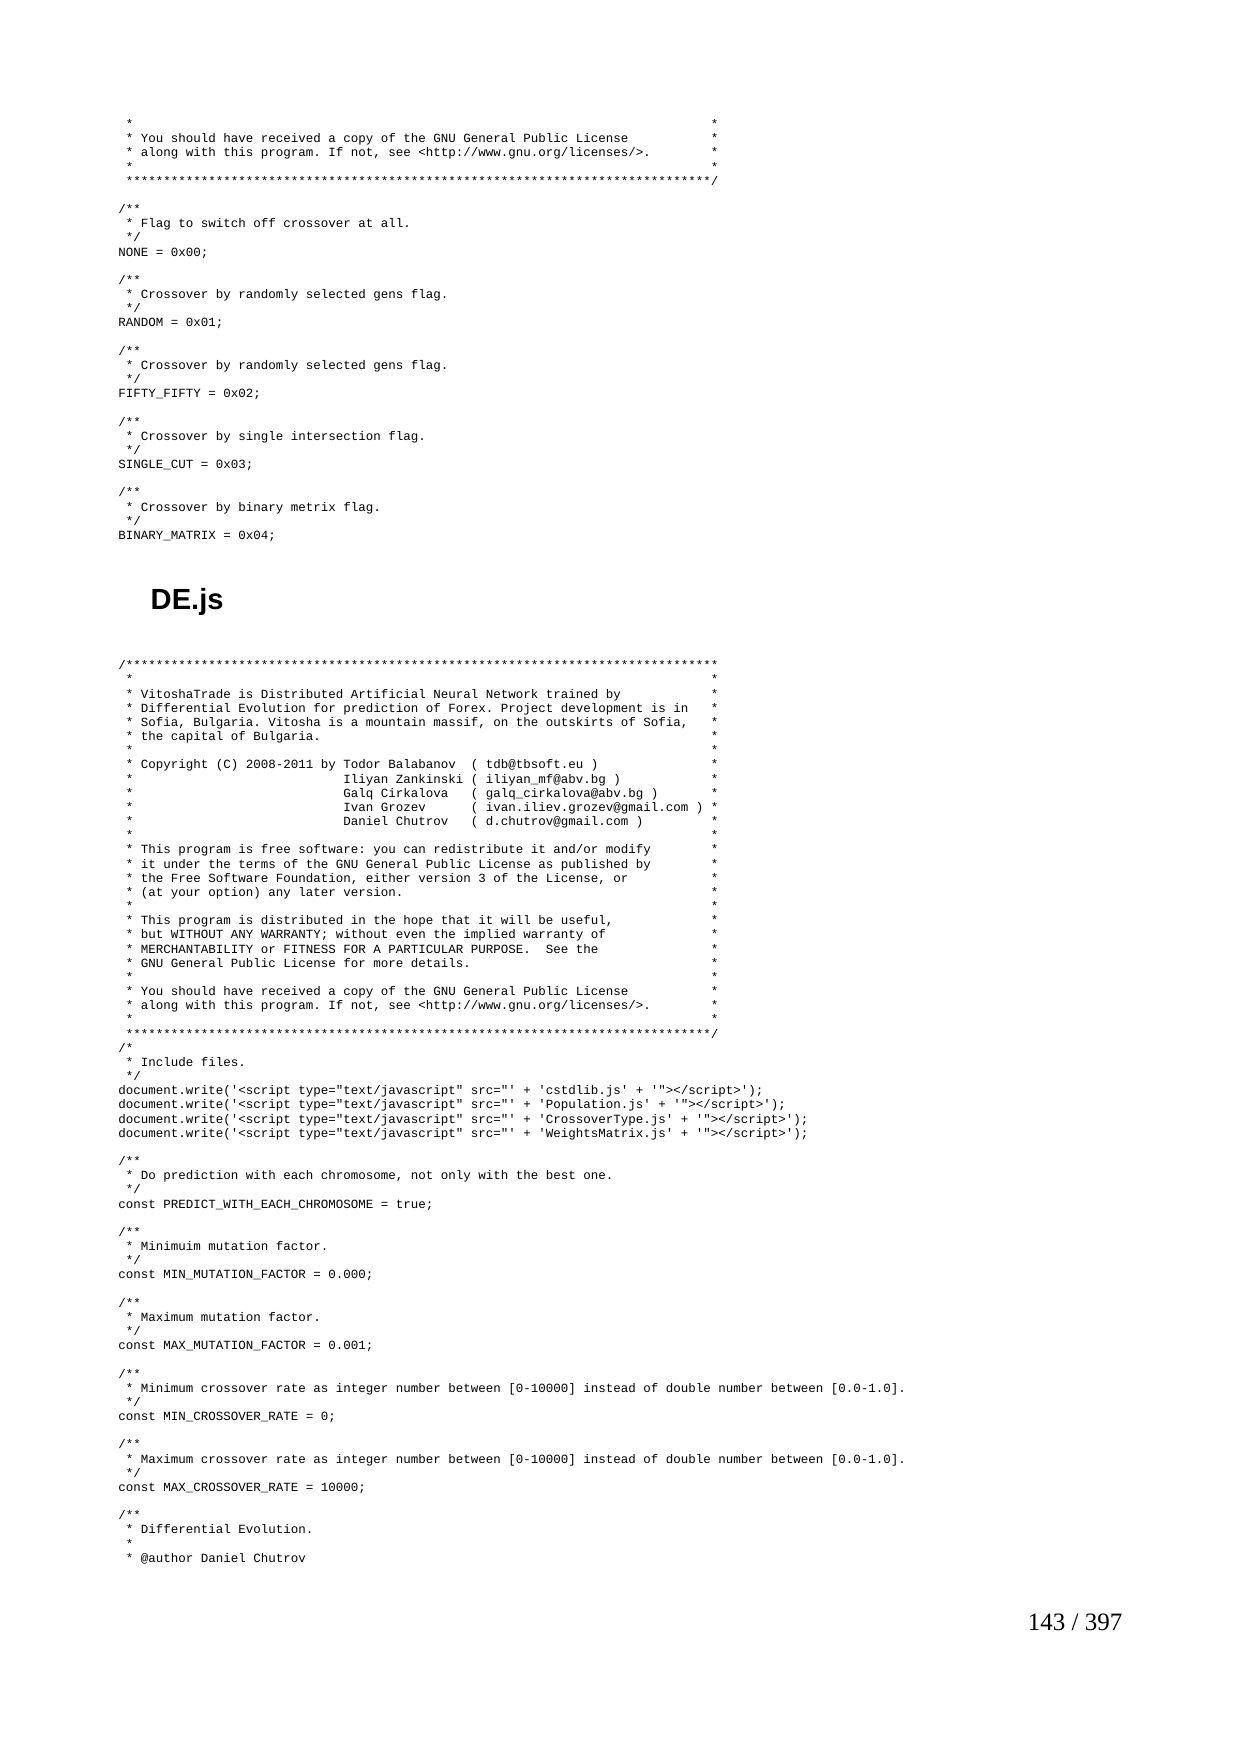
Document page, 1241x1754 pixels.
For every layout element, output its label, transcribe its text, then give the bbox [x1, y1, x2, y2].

text /** [118, 203, 1122, 217]
text /******************************************************************************* [118, 659, 1122, 673]
text * MERCHANTABILITY or FITNESS FOR A PARTICULAR PURPOSE. See the * [118, 943, 1122, 957]
text /** [118, 416, 1122, 430]
text * GNU General Public License for more details. * [118, 957, 1122, 971]
text */ [118, 1467, 1122, 1481]
text * Flag to switch off crossover at all. [118, 217, 1122, 231]
text */ [118, 1325, 1122, 1339]
text * * [118, 673, 1122, 688]
text * Crossover by randomly selected gens flag. [118, 288, 1122, 302]
text * This program is distributed in the hope that it will be useful, * [118, 914, 1122, 928]
text document.write('<script type="text/javascript" src="' + 'WeightsMatrix.js' + '"></script>'); [118, 1127, 1122, 1141]
text */ [118, 444, 1122, 458]
text * it under the terms of the GNU General Public License as published by * [118, 858, 1122, 872]
text * * [118, 1013, 1122, 1028]
text * [118, 1538, 1122, 1552]
text * @author Daniel Chutrov [118, 1552, 1122, 1566]
text * You should have received a copy of the GNU General Public License * [118, 132, 1122, 146]
text * Differential Evolution for prediction of Forex. Project development is in * [118, 702, 1122, 716]
text BINARY_MATRIX = 0x04; [118, 529, 1122, 543]
text * Crossover by single intersection flag. [118, 430, 1122, 444]
subtitle DE.js [118, 582, 1122, 616]
text /** [118, 1297, 1122, 1311]
text * Minimuim mutation factor. [118, 1240, 1122, 1254]
text /** [118, 1438, 1122, 1453]
text * along with this program. If not, see <http://www.gnu.org/licenses/>. * [118, 999, 1122, 1013]
text /** [118, 486, 1122, 501]
text * Copyright (C) 2008-2011 by Todor Balabanov ( tdb@tbsoft.eu ) * [118, 758, 1122, 773]
text */ [118, 1183, 1122, 1198]
text * Iliyan Zankinski ( iliyan_mf@abv.bg ) * [118, 773, 1122, 787]
text RANDOM = 0x01; [118, 316, 1122, 331]
text */ [118, 1254, 1122, 1268]
text const MIN_MUTATION_FACTOR = 0.000; [118, 1268, 1122, 1283]
text * Maximum mutation factor. [118, 1311, 1122, 1325]
text /** [118, 1155, 1122, 1169]
text */ [118, 231, 1122, 246]
text * but WITHOUT ANY WARRANTY; without even the implied warranty of * [118, 928, 1122, 943]
text * VitoshaTrade is Distributed Artificial Neural Network trained by * [118, 688, 1122, 702]
text * the Free Software Foundation, either version 3 of the License, or * [118, 872, 1122, 886]
text * * [118, 829, 1122, 843]
text document.write('<script type="text/javascript" src="' + 'cstdlib.js' + '"></script>'); [118, 1084, 1122, 1098]
text */ [118, 515, 1122, 529]
text * Daniel Chutrov ( d.chutrov@gmail.com ) * [118, 815, 1122, 829]
text ******************************************************************************/ [118, 175, 1122, 189]
text * * [118, 161, 1122, 175]
text /** [118, 1368, 1122, 1382]
text * * [118, 971, 1122, 985]
text */ [118, 1396, 1122, 1410]
text */ [118, 1070, 1122, 1084]
text * Differential Evolution. [118, 1523, 1122, 1538]
text * * [118, 118, 1122, 132]
text document.write('<script type="text/javascript" src="' + 'Population.js' + '"></script>'); [118, 1098, 1122, 1113]
text * You should have received a copy of the GNU General Public License * [118, 985, 1122, 999]
text const MAX_CROSSOVER_RATE = 10000; [118, 1481, 1122, 1495]
text * Maximum crossover rate as integer number between [0-10000] instead of double number between [0.0-1.0]. [118, 1453, 1122, 1467]
text NONE = 0x00; [118, 246, 1122, 260]
text */ [118, 373, 1122, 387]
text * Include files. [118, 1056, 1122, 1070]
text * Ivan Grozev ( ivan.iliev.grozev@gmail.com ) * [118, 801, 1122, 815]
text document.write('<script type="text/javascript" src="' + 'CrossoverType.js' + '"></script>'); [118, 1113, 1122, 1127]
text /** [118, 274, 1122, 288]
text * the capital of Bulgaria. * [118, 730, 1122, 744]
text /** [118, 345, 1122, 359]
text * Sofia, Bulgaria. Vitosha is a mountain massif, on the outskirts of Sofia, * [118, 716, 1122, 730]
text * Crossover by binary metrix flag. [118, 501, 1122, 515]
text * (at your option) any later version. * [118, 886, 1122, 900]
text SINGLE_CUT = 0x03; [118, 458, 1122, 472]
text * Galq Cirkalova ( galq_cirkalova@abv.bg ) * [118, 787, 1122, 801]
text const MIN_CROSSOVER_RATE = 0; [118, 1410, 1122, 1424]
text * This program is free software: you can redistribute it and/or modify * [118, 843, 1122, 858]
text /** [118, 1509, 1122, 1523]
text * * [118, 744, 1122, 758]
text const MAX_MUTATION_FACTOR = 0.001; [118, 1339, 1122, 1353]
text * Do prediction with each chromosome, not only with the best one. [118, 1169, 1122, 1183]
text */ [118, 302, 1122, 316]
text * along with this program. If not, see <http://www.gnu.org/licenses/>. * [118, 146, 1122, 161]
text FIFTY_FIFTY = 0x02; [118, 387, 1122, 401]
text /** [118, 1226, 1122, 1240]
text const PREDICT_WITH_EACH_CHROMOSOME = true; [118, 1198, 1122, 1212]
text * Minimum crossover rate as integer number between [0-10000] instead of double number between [0.0-1.0]. [118, 1382, 1122, 1396]
text /* [118, 1042, 1122, 1056]
text * * [118, 900, 1122, 914]
text * Crossover by randomly selected gens flag. [118, 359, 1122, 373]
text ******************************************************************************/ [118, 1028, 1122, 1042]
